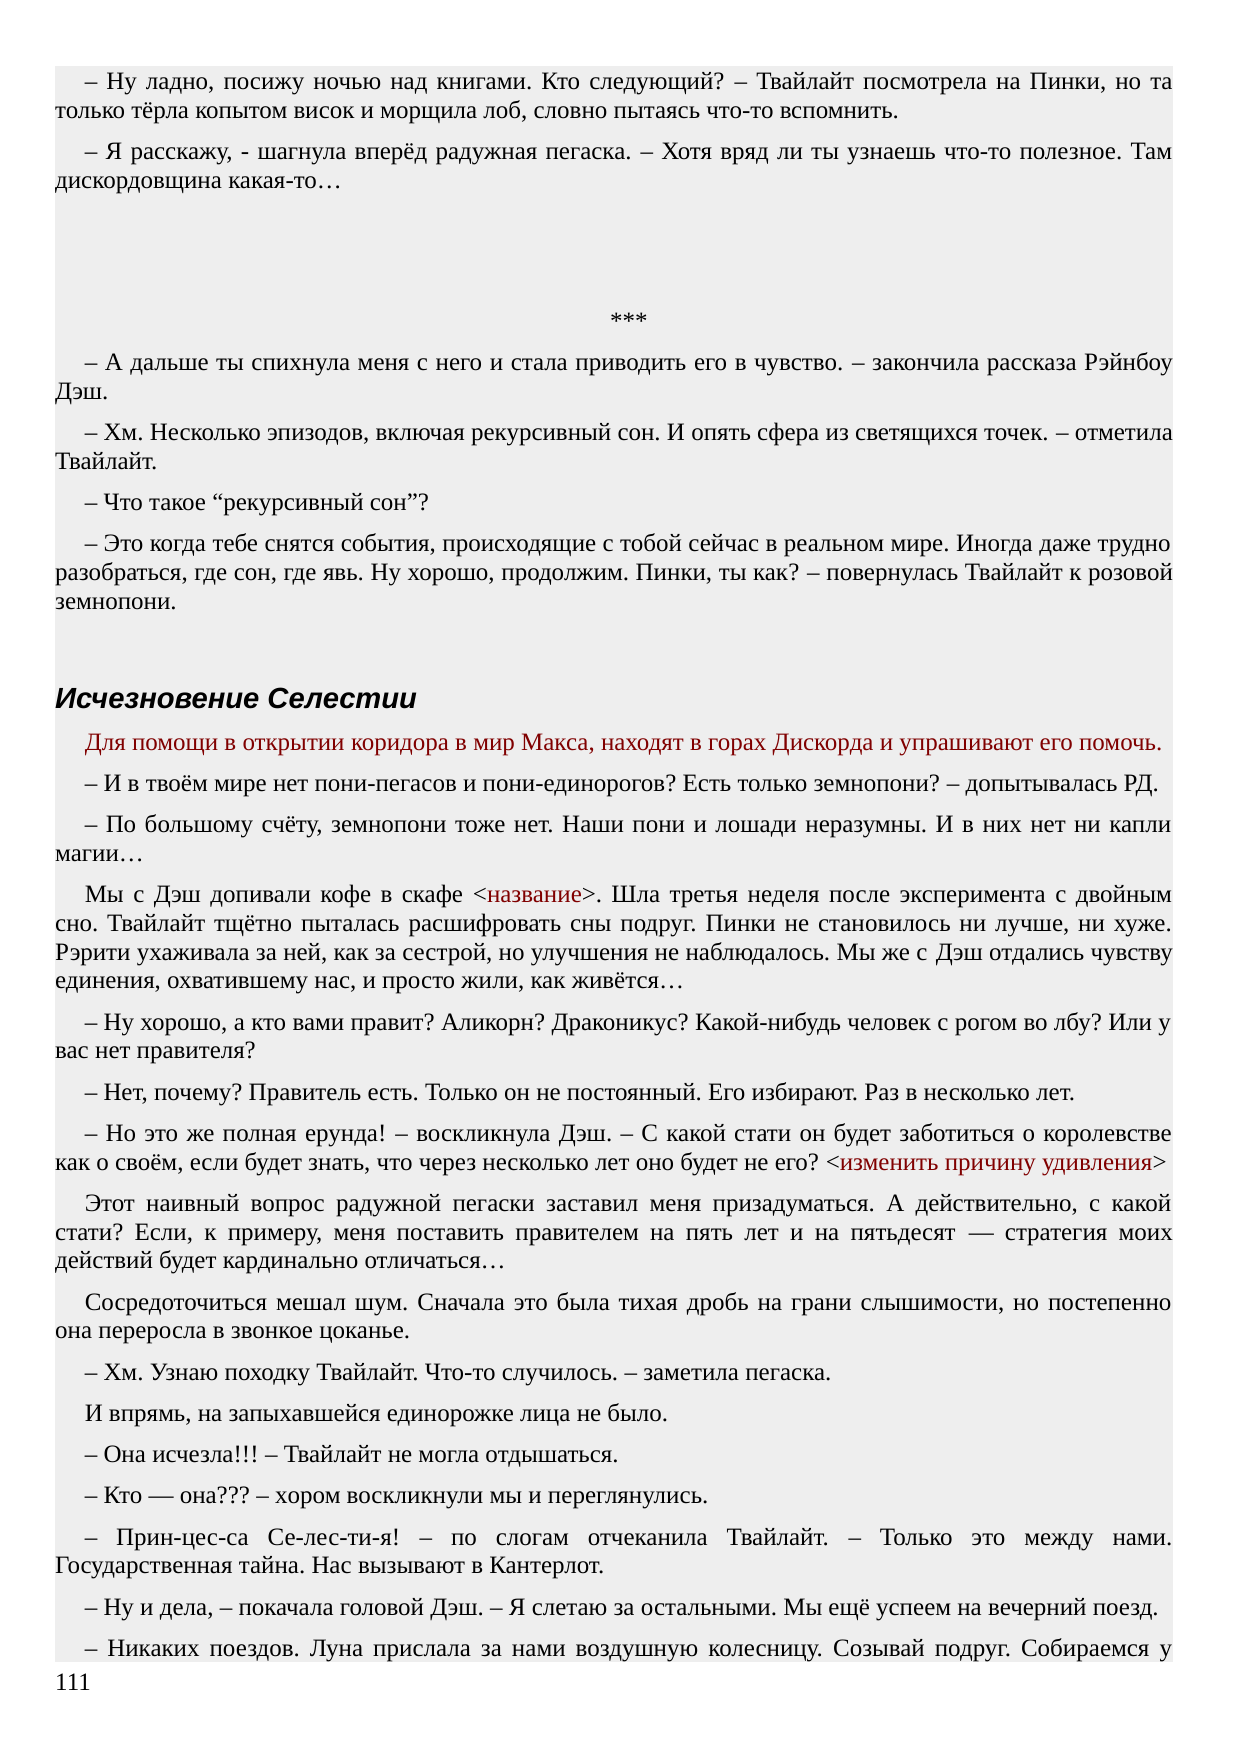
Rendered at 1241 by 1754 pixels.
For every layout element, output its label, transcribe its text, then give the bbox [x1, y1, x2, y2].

text – Ну и дела, – покачала головой Дэш. – Я слетаю за остальными. Мы ещё успеем на вечерний поезд. [55, 1592, 1173, 1621]
text – Никаких поездов. Луна прислала за нами воздушную колесницу. Созывай подруг. Собираемся у [55, 1633, 1173, 1662]
text – Ну хорошо, а кто вами правит? Аликорн? Драконикус? Какой-нибудь человек с рогом во лбу? Или у вас нет правителя? [55, 1007, 1173, 1064]
text Мы с Дэш допивали кофе в cкафе <название>. Шла третья неделя после эксперимента с двойным сно. Твайлайт тщётно пыталась расшифровать сны подруг. Пинки не становилось ни лучше, ни хуже. Рэрити ухаживала за ней, как за сестрой, но улучшения не наблюдалось. Мы же с Дэш отдались чувству единения, охватившему нас, и просто жили, как живётся… [55, 879, 1173, 994]
text Этот наивный вопрос радужной пегаски заставил меня призадуматься. А действительно, с какой стати? Если, к примеру, меня поставить правителем на пять лет и на пятьдесят — стратегия моих действий будет кардинально отличаться… [55, 1188, 1173, 1274]
text – Что такое “рекурсивный сон”? [55, 487, 1173, 516]
text – Кто — она??? – хором воскликнули мы и переглянулись. [55, 1481, 1173, 1509]
subtitle Исчезновение Селестии [55, 681, 1173, 714]
text – Нет, почему? Правитель есть. Только он не постоянный. Его избирают. Раз в несколько лет. [55, 1077, 1173, 1106]
text – Прин-цес-са Се-лес-ти-я! – по слогам отчеканила Твайлайт. – Только это между нами. Государственная тайна. Нас вызывают в Кантерлот. [55, 1522, 1173, 1579]
text – Ну ладно, посижу ночью над книгами. Кто следующий? – Твайлайт посмотрела на Пинки, но та только тёрла копытом висок и морщила лоб, словно пытаясь что-то вспомнить. [55, 66, 1173, 123]
text – По большому счёту, земнопони тоже нет. Наши пони и лошади неразумны. И в них нет ни капли магии… [55, 809, 1173, 867]
text – Это когда тебе снятся события, происходящие с тобой сейчас в реальном мире. Иногда даже трудно разобраться, где сон, где явь. Ну хорошо, продолжим. Пинки, ты как? – повернулась Твайлайт к розовой земнопони. [55, 528, 1173, 614]
text – Хм. Несколько эпизодов, включая рекурсивный сон. И опять сфера из светящихся точек. – отметила Твайлайт. [55, 417, 1173, 474]
text – А дальше ты спихнула меня с него и стала приводить его в чувство. – закончила рассказа Рэйнбоу Дэш. [55, 347, 1173, 404]
text *** [55, 306, 1173, 334]
text – Я расскажу, - шагнула вперёд радужная пегаска. – Хотя вряд ли ты узнаешь что-то полезное. Там дискордовщина какая-то… [55, 136, 1173, 193]
text И впрямь, на запыхавшейся единорожке лица не было. [55, 1398, 1173, 1427]
text – Но это же полная ерунда! – воскликнула Дэш. – С какой стати он будет заботиться о королевстве как о своём, если будет знать, что через несколько лет оно будет не его? <изменить причину удивления> [55, 1118, 1173, 1176]
text Для помощи в открытии коридора в мир Макса, находят в горах Дискорда и упрашивают его помочь. [55, 727, 1173, 756]
text – И в твоём мире нет пони-пегасов и пони-единорогов? Есть только земнопони? – допытывалась РД. [55, 768, 1173, 797]
text – Хм. Узнаю походку Твайлайт. Что-то случилось. – заметила пегаска. [55, 1357, 1173, 1386]
text – Она исчезла!!! – Твайлайт не могла отдышаться. [55, 1439, 1173, 1468]
text Сосредоточиться мешал шум. Сначала это была тихая дробь на грани слышимости, но постепенно она переросла в звонкое цоканье. [55, 1287, 1173, 1344]
